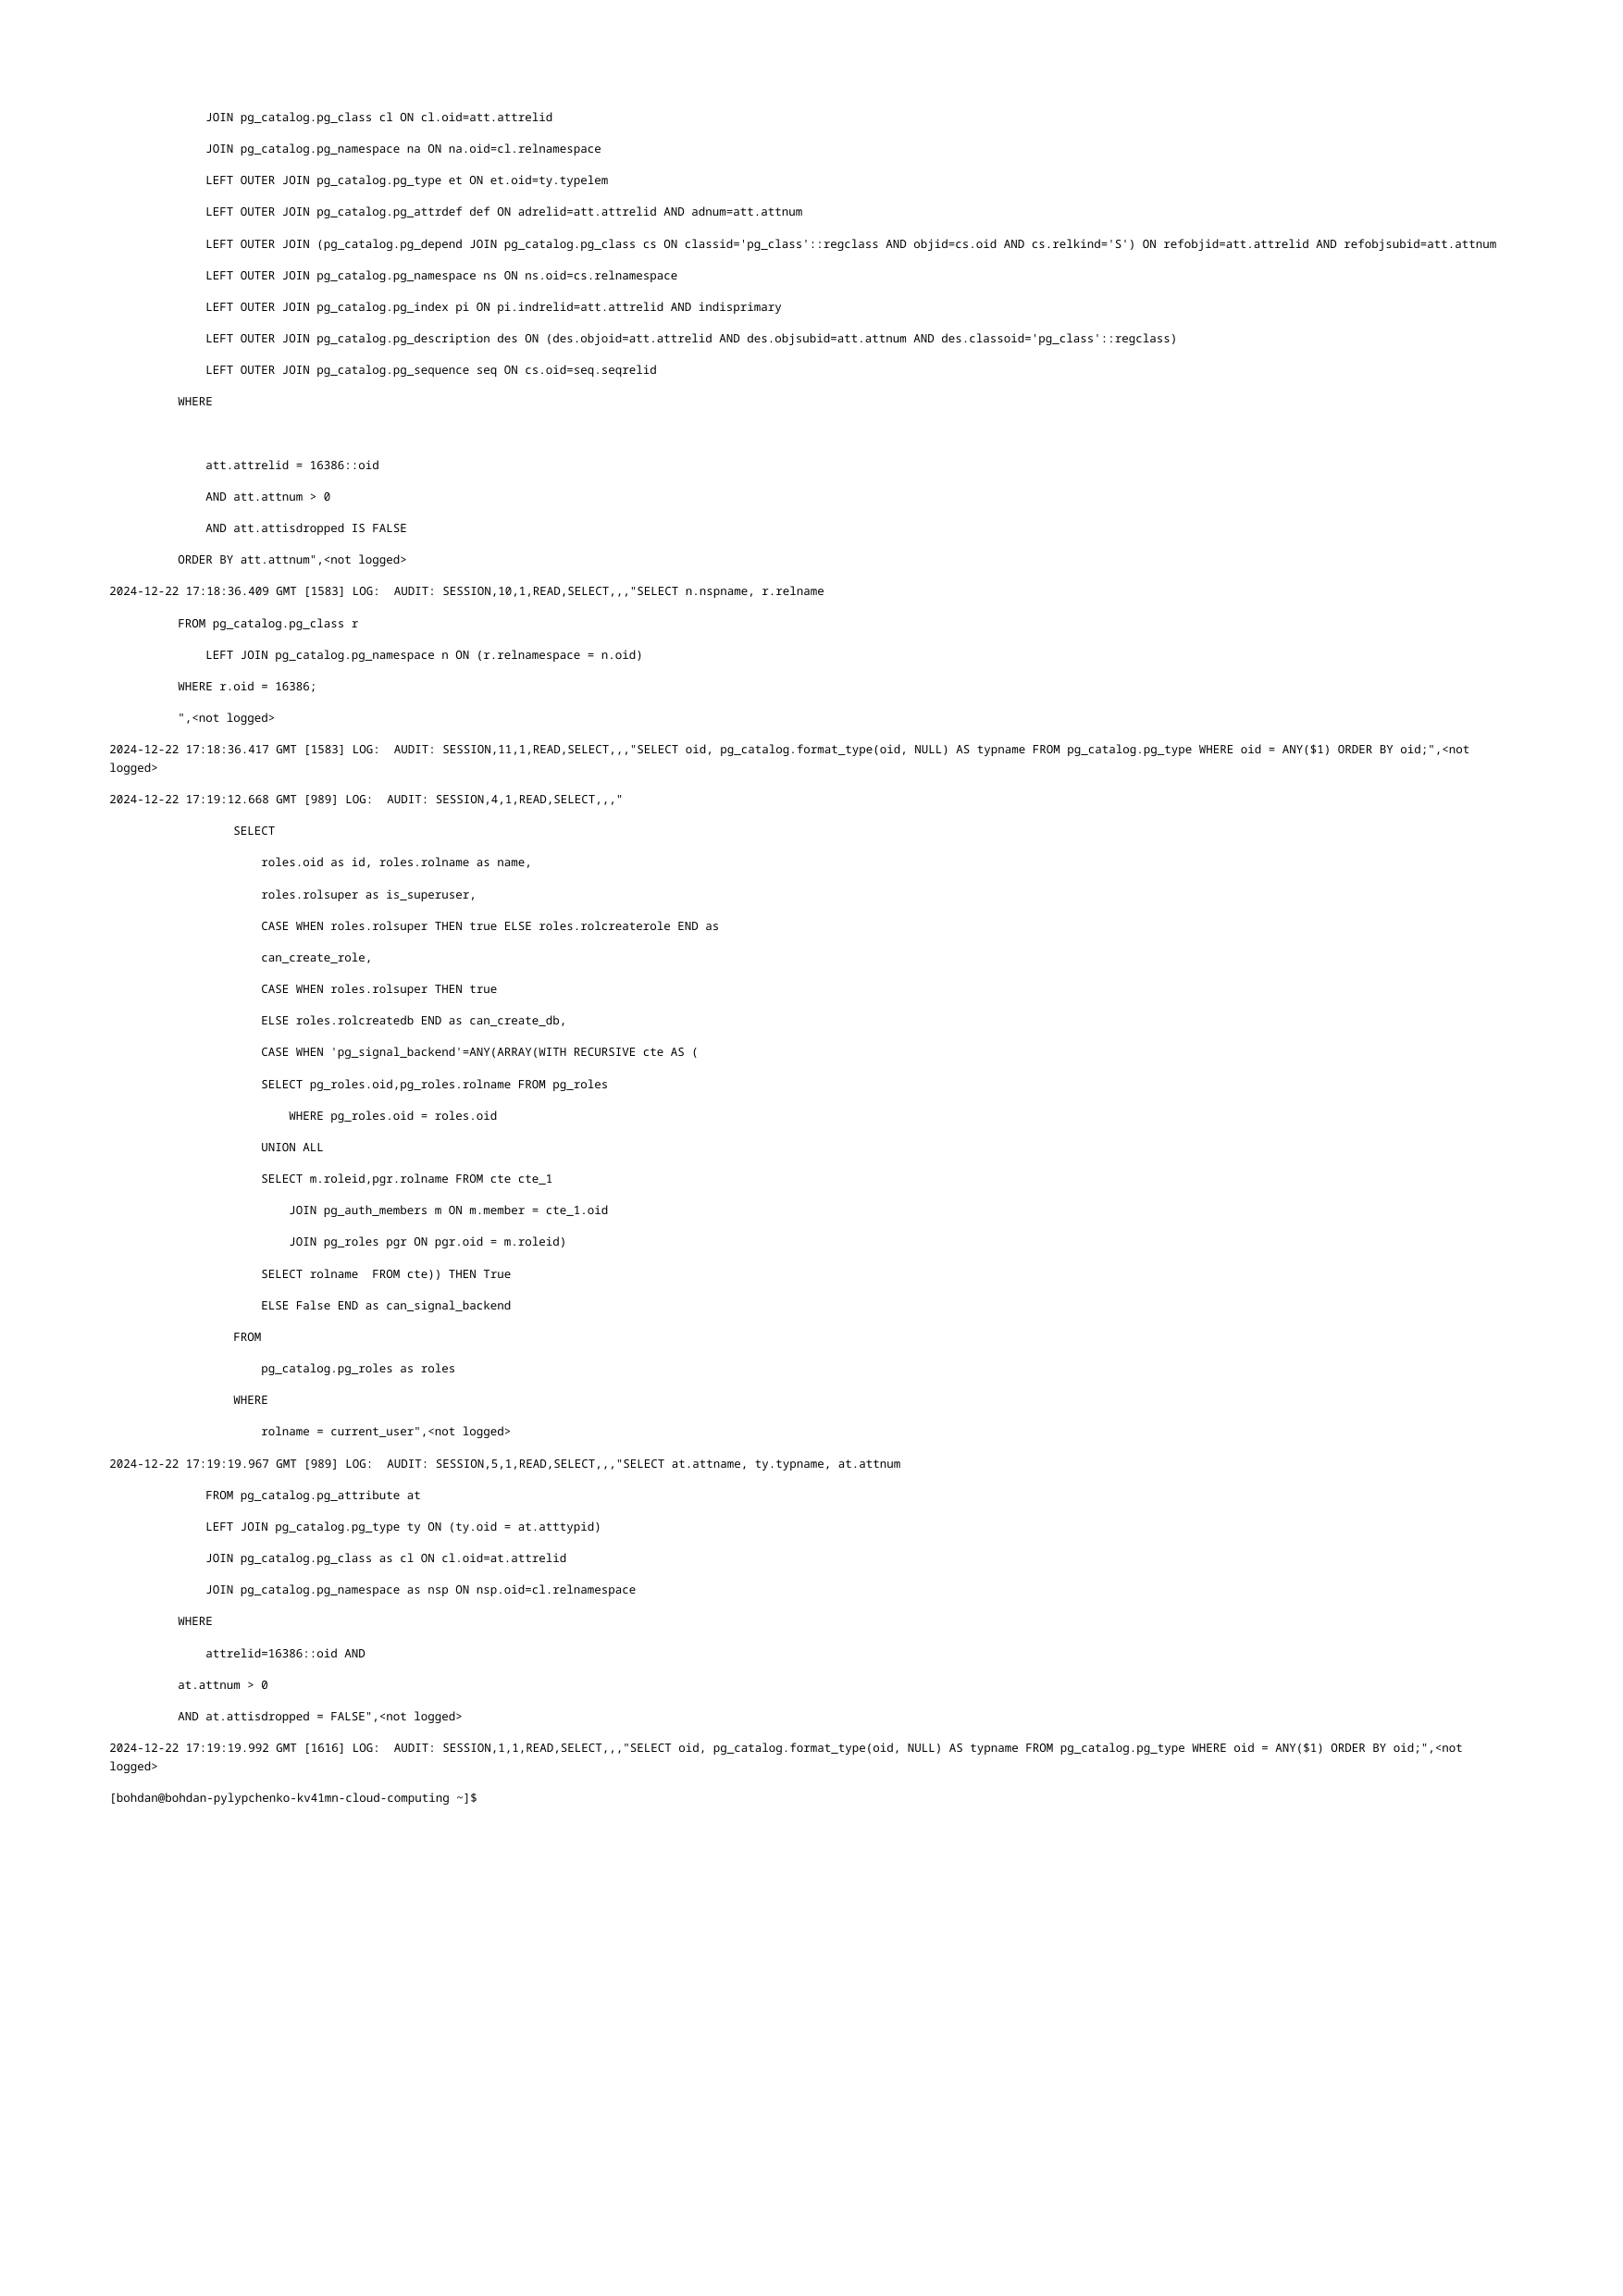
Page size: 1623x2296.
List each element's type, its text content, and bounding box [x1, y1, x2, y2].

text LEFT OUTER JOIN pg_catalog.pg_index pi ON pi.indrelid=att.attrelid AND indisprimary [109, 299, 1514, 315]
text ELSE False END as can_signal_backend [109, 1297, 1514, 1313]
text 2024-12-22 17:19:19.967 GMT [989] LOG: AUDIT: SESSION,5,1,READ,SELECT,,,"SELECT at.attname, ty.typname, at.attnum [109, 1456, 1514, 1471]
text CASE WHEN roles.rolsuper THEN true [109, 981, 1514, 997]
text LEFT OUTER JOIN pg_catalog.pg_sequence seq ON cs.oid=seq.seqrelid [109, 362, 1514, 378]
text SELECT [109, 823, 1514, 838]
text CASE WHEN 'pg_signal_backend'=ANY(ARRAY(WITH RECURSIVE cte AS ( [109, 1044, 1514, 1061]
text ELSE roles.rolcreatedb END as can_create_db, [109, 1012, 1514, 1028]
text JOIN pg_catalog.pg_class cl ON cl.oid=att.attrelid [109, 109, 1514, 125]
text LEFT JOIN pg_catalog.pg_namespace n ON (r.relnamespace = n.oid) [109, 647, 1514, 663]
text ORDER BY att.attnum",<not logged> [109, 552, 1514, 567]
text LEFT OUTER JOIN pg_catalog.pg_namespace ns ON ns.oid=cs.relnamespace [109, 267, 1514, 283]
text can_create_role, [109, 949, 1514, 965]
text FROM pg_catalog.pg_class r [109, 615, 1514, 631]
text 2024-12-22 17:18:36.417 GMT [1583] LOG: AUDIT: SESSION,11,1,READ,SELECT,,,"SELECT oid, pg_catalog.format_type(oid, NULL) AS typname FROM pg_catalog.pg_type WHERE oid = ANY($1) ORDER BY oid;",<not logged> [109, 741, 1514, 776]
text LEFT OUTER JOIN (pg_catalog.pg_depend JOIN pg_catalog.pg_class cs ON classid='pg_class'::regclass AND objid=cs.oid AND cs.relkind='S') ON refobjid=att.attrelid AND refobjsubid=att.attnum [109, 236, 1514, 252]
text AND att.attnum > 0 [109, 489, 1514, 504]
text LEFT JOIN pg_catalog.pg_type ty ON (ty.oid = at.atttypid) [109, 1519, 1514, 1534]
text LEFT OUTER JOIN pg_catalog.pg_description des ON (des.objoid=att.attrelid AND des.objsubid=att.attnum AND des.classoid='pg_class'::regclass) [109, 330, 1514, 346]
text JOIN pg_catalog.pg_namespace na ON na.oid=cl.relnamespace [109, 141, 1514, 156]
text WHERE r.oid = 16386; [109, 678, 1514, 694]
text [bohdan@bohdan-pylypchenko-kv41mn-cloud-computing ~]$ [109, 1790, 1514, 1806]
text SELECT m.roleid,pgr.rolname FROM cte cte_1 [109, 1171, 1514, 1186]
text WHERE [109, 1613, 1514, 1630]
text WHERE [109, 394, 1514, 410]
text 2024-12-22 17:18:36.409 GMT [1583] LOG: AUDIT: SESSION,10,1,READ,SELECT,,,"SELECT n.nspname, r.relname [109, 584, 1514, 600]
text JOIN pg_roles pgr ON pgr.oid = m.roleid) [109, 1234, 1514, 1250]
text SELECT pg_roles.oid,pg_roles.rolname FROM pg_roles [109, 1076, 1514, 1092]
text 2024-12-22 17:19:19.992 GMT [1616] LOG: AUDIT: SESSION,1,1,READ,SELECT,,,"SELECT oid, pg_catalog.format_type(oid, NULL) AS typname FROM pg_catalog.pg_type WHERE oid = ANY($1) ORDER BY oid;",<not logged> [109, 1740, 1514, 1774]
text att.attrelid = 16386::oid [109, 457, 1514, 473]
text WHERE pg_roles.oid = roles.oid [109, 1108, 1514, 1123]
text roles.rolsuper as is_superuser, [109, 887, 1514, 902]
text SELECT rolname FROM cte)) THEN True [109, 1266, 1514, 1282]
text AND at.attisdropped = FALSE",<not logged> [109, 1708, 1514, 1724]
text JOIN pg_catalog.pg_namespace as nsp ON nsp.oid=cl.relnamespace [109, 1582, 1514, 1597]
text ",<not logged> [109, 710, 1514, 726]
text at.attnum > 0 [109, 1677, 1514, 1693]
text 2024-12-22 17:19:12.668 GMT [989] LOG: AUDIT: SESSION,4,1,READ,SELECT,,," [109, 791, 1514, 807]
text attrelid=16386::oid AND [109, 1645, 1514, 1661]
text rolname = current_user",<not logged> [109, 1423, 1514, 1440]
text AND att.attisdropped IS FALSE [109, 520, 1514, 536]
text FROM pg_catalog.pg_attribute at [109, 1487, 1514, 1503]
text JOIN pg_auth_members m ON m.member = cte_1.oid [109, 1202, 1514, 1218]
text CASE WHEN roles.rolsuper THEN true ELSE roles.rolcreaterole END as [109, 918, 1514, 934]
text LEFT OUTER JOIN pg_catalog.pg_type et ON et.oid=ty.typelem [109, 172, 1514, 188]
text pg_catalog.pg_roles as roles [109, 1360, 1514, 1376]
text JOIN pg_catalog.pg_class as cl ON cl.oid=at.attrelid [109, 1550, 1514, 1566]
text roles.oid as id, roles.rolname as name, [109, 854, 1514, 871]
text FROM [109, 1329, 1514, 1345]
text WHERE [109, 1392, 1514, 1408]
text UNION ALL [109, 1139, 1514, 1155]
text LEFT OUTER JOIN pg_catalog.pg_attrdef def ON adrelid=att.attrelid AND adnum=att.attnum [109, 205, 1514, 220]
